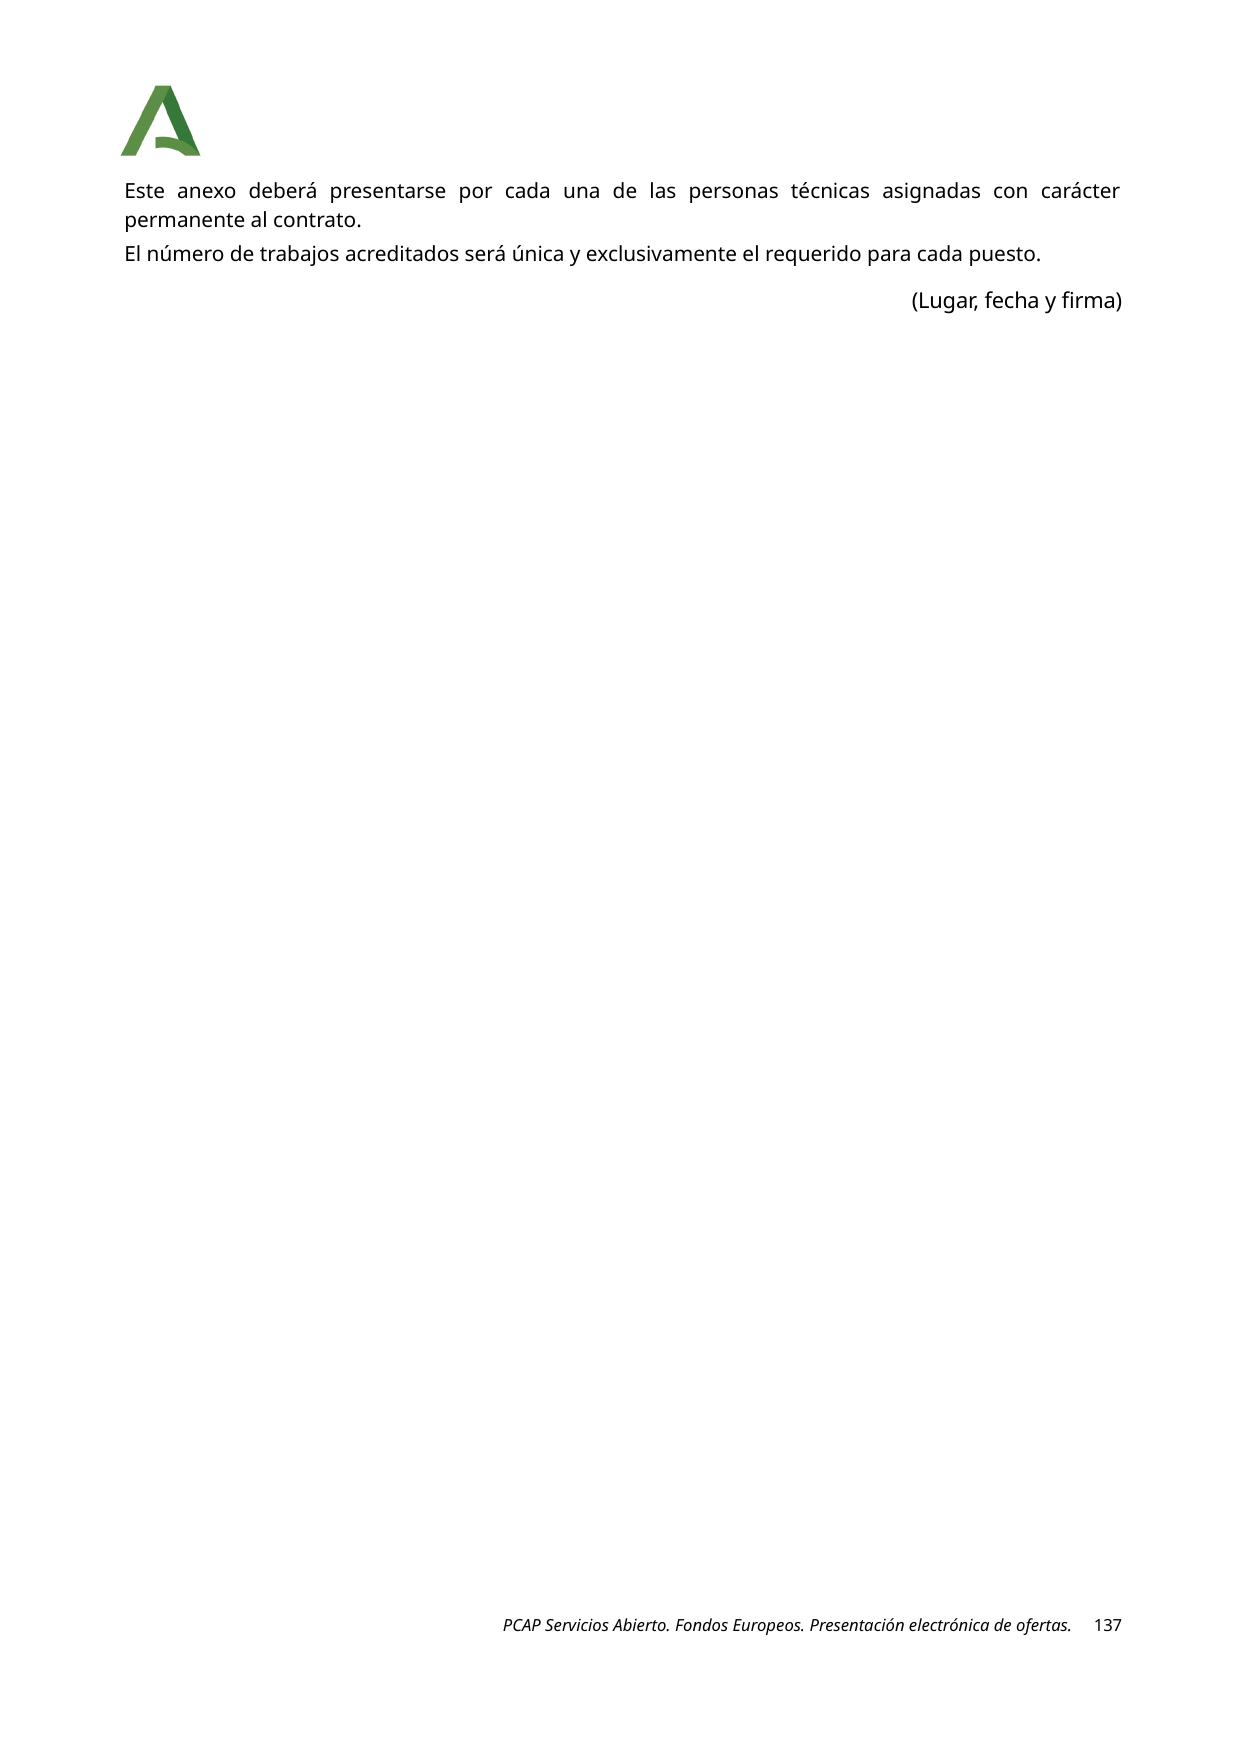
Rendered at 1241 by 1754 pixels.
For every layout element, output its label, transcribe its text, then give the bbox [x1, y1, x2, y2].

text (Lugar, fecha y firma) [118, 286, 1122, 315]
text El número de trabajos acreditados será única y exclusivamente el requerido para cada puesto. [124, 239, 1122, 268]
picture [116, 81, 205, 160]
text Este anexo deberá presentarse por cada una de las personas técnicas asignadas con carácter permanente al contrato. [124, 177, 1122, 233]
